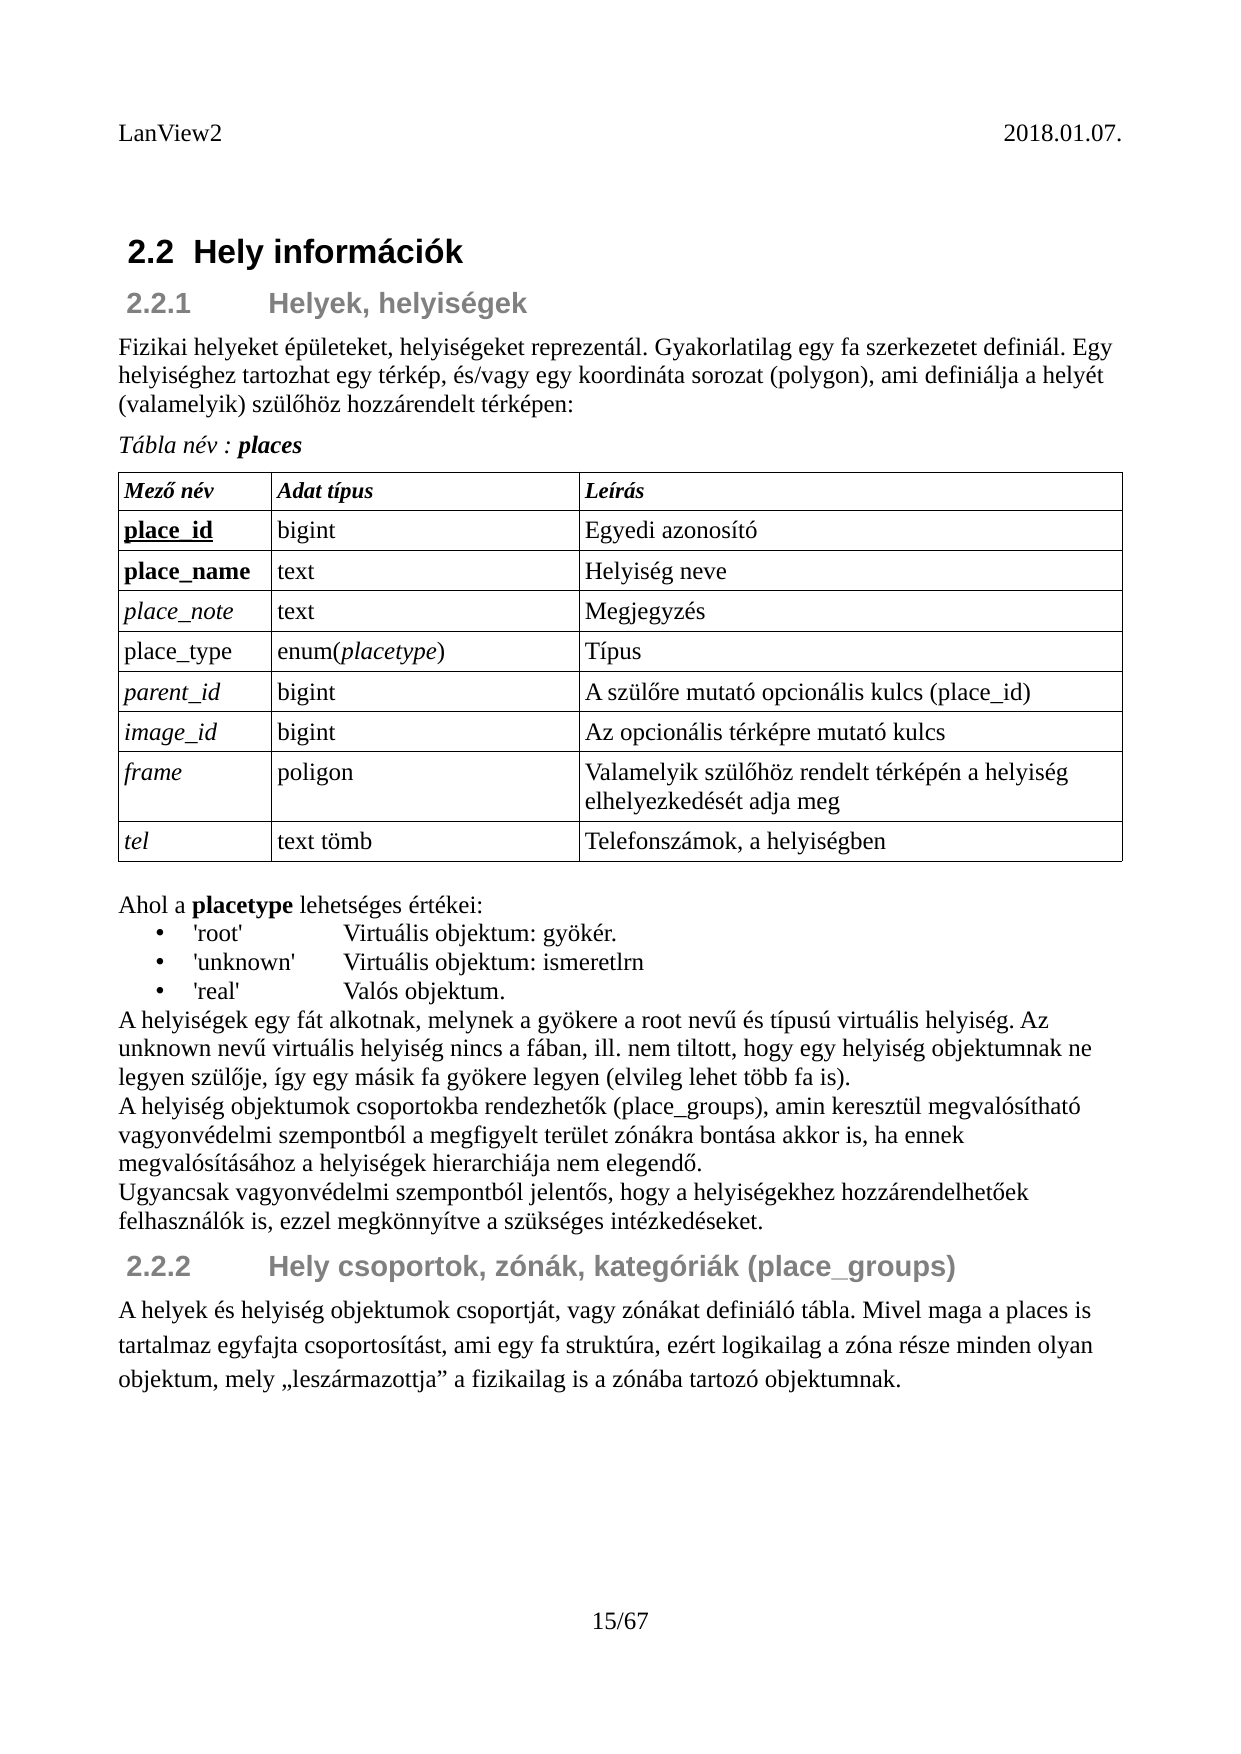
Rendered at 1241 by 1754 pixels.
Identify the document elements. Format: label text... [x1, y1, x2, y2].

table_cell place_type [119, 632, 271, 671]
subtitle Helyek, helyiségek [118, 286, 1122, 319]
text Fizikai helyeket épületeket, helyiségeket reprezentál. Gyakorlatilag egy fa szerkezetet definiál. Egy helyiséghez tartozhat egy térkép, és/vagy egy koordináta sorozat (polygon), ami definiálja a helyét (valamelyik) szülőhöz hozzárendelt térképen: [118, 332, 1122, 418]
table_cell bigint [272, 511, 579, 550]
table_cell place_name [119, 551, 271, 590]
subtitle Hely csoportok, zónák, kategóriák (place_groups) [118, 1249, 1122, 1283]
subtitle Hely információk [118, 232, 1122, 271]
table_cell text [272, 551, 579, 590]
table_cell Helyiség neve [580, 551, 1122, 590]
table_cell Az opcionális térképre mutató kulcs [580, 712, 1122, 751]
table_cell Típus [580, 632, 1122, 671]
list 'root' Virtuális objektum: gyökér. [156, 918, 1122, 947]
table_cell place_note [119, 591, 271, 631]
table_cell text [272, 591, 579, 631]
table_cell text tömb [272, 822, 579, 861]
text Tábla név : places [118, 430, 1122, 459]
table_cell place_id [119, 511, 271, 550]
table_cell bigint [272, 712, 579, 751]
table_cell Telefonszámok, a helyiségben [580, 822, 1122, 861]
table_cell parent_id [119, 672, 271, 711]
table_header Adat típus [272, 473, 579, 509]
table_cell Valamelyik szülőhöz rendelt térképén a helyiség elhelyezkedését adja meg [580, 752, 1122, 821]
text A helyek és helyiség objektumok csoportját, vagy zónákat definiáló tábla. Mivel maga a places is tartalmaz egyfajta csoportosítást, ami egy fa struktúra, ezért logikailag a zóna része minden olyan objektum, mely „leszármazottja” a fizikailag is a zónába tartozó objektumnak. [118, 1295, 1122, 1393]
text A helyiség objektumok csoportokba rendezhetők (place_groups), amin keresztül megvalósítható vagyonvédelmi szempontból a megfigyelt terület zónákra bontása akkor is, ha ennek megvalósításához a helyiségek hierarchiája nem elegendő. [118, 1091, 1122, 1177]
table_cell tel [119, 822, 271, 861]
text Ugyancsak vagyonvédelmi szempontból jelentős, hogy a helyiségekhez hozzárendelhetőek felhasználók is, ezzel megkönnyítve a szükséges intézkedéseket. [118, 1177, 1122, 1235]
table_cell image_id [119, 712, 271, 751]
table_header Mező név [119, 473, 271, 509]
table_header Leírás [580, 473, 1122, 509]
table_cell enum(placetype) [272, 632, 579, 671]
table_cell Megjegyzés [580, 591, 1122, 631]
list 'real' Valós objektum. [156, 976, 1122, 1005]
text A helyiségek egy fát alkotnak, melynek a gyökere a root nevű és típusú virtuális helyiség. Az unknown nevű virtuális helyiség nincs a fában, ill. nem tiltott, hogy egy helyiség objektumnak ne legyen szülője, így egy másik fa gyökere legyen (elvileg lehet több fa is). [118, 1005, 1122, 1091]
table_cell poligon [272, 752, 579, 821]
table_cell A szülőre mutató opcionális kulcs (place_id) [580, 672, 1122, 711]
table_cell frame [119, 752, 271, 821]
table_cell Egyedi azonosító [580, 511, 1122, 550]
text Ahol a placetype lehetséges értékei: [118, 890, 1122, 918]
list 'unknown' Virtuális objektum: ismeretlrn [156, 947, 1122, 976]
table_cell bigint [272, 672, 579, 711]
